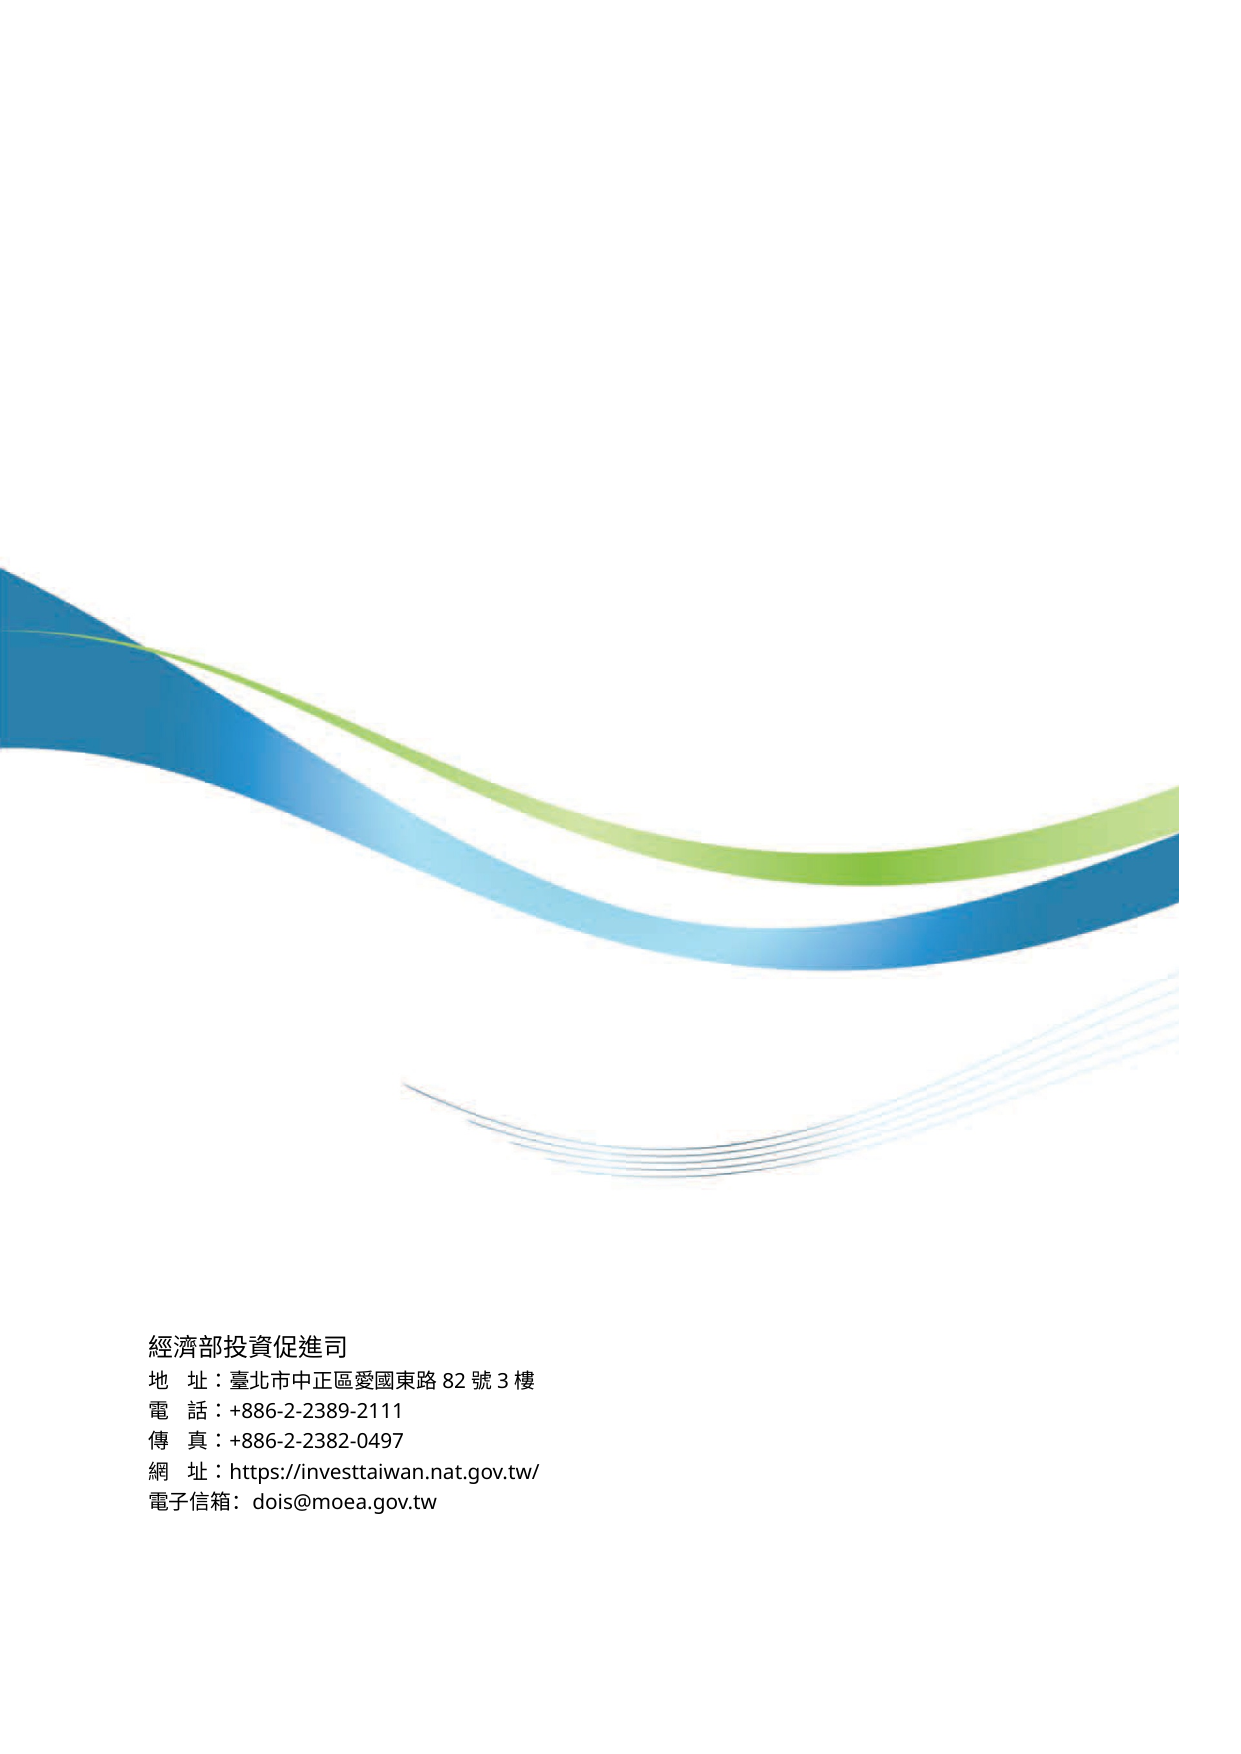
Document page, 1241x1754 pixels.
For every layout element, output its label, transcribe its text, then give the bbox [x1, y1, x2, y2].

text 傳 真：+886-2-2382-0497 [148, 1425, 1113, 1455]
text 電 話：+886-2-2389-2111 [148, 1394, 1113, 1425]
text 經濟部投資促進司 [148, 1328, 1113, 1364]
picture [0, 0, 1179, 1754]
text 網 址：https://investtaiwan.nat.gov.tw/ [148, 1455, 1113, 1485]
text 電子信箱：dois@moea.gov.tw [148, 1485, 1113, 1516]
text 地 址：臺北市中正區愛國東路 82 號 3 樓 [148, 1364, 1113, 1394]
